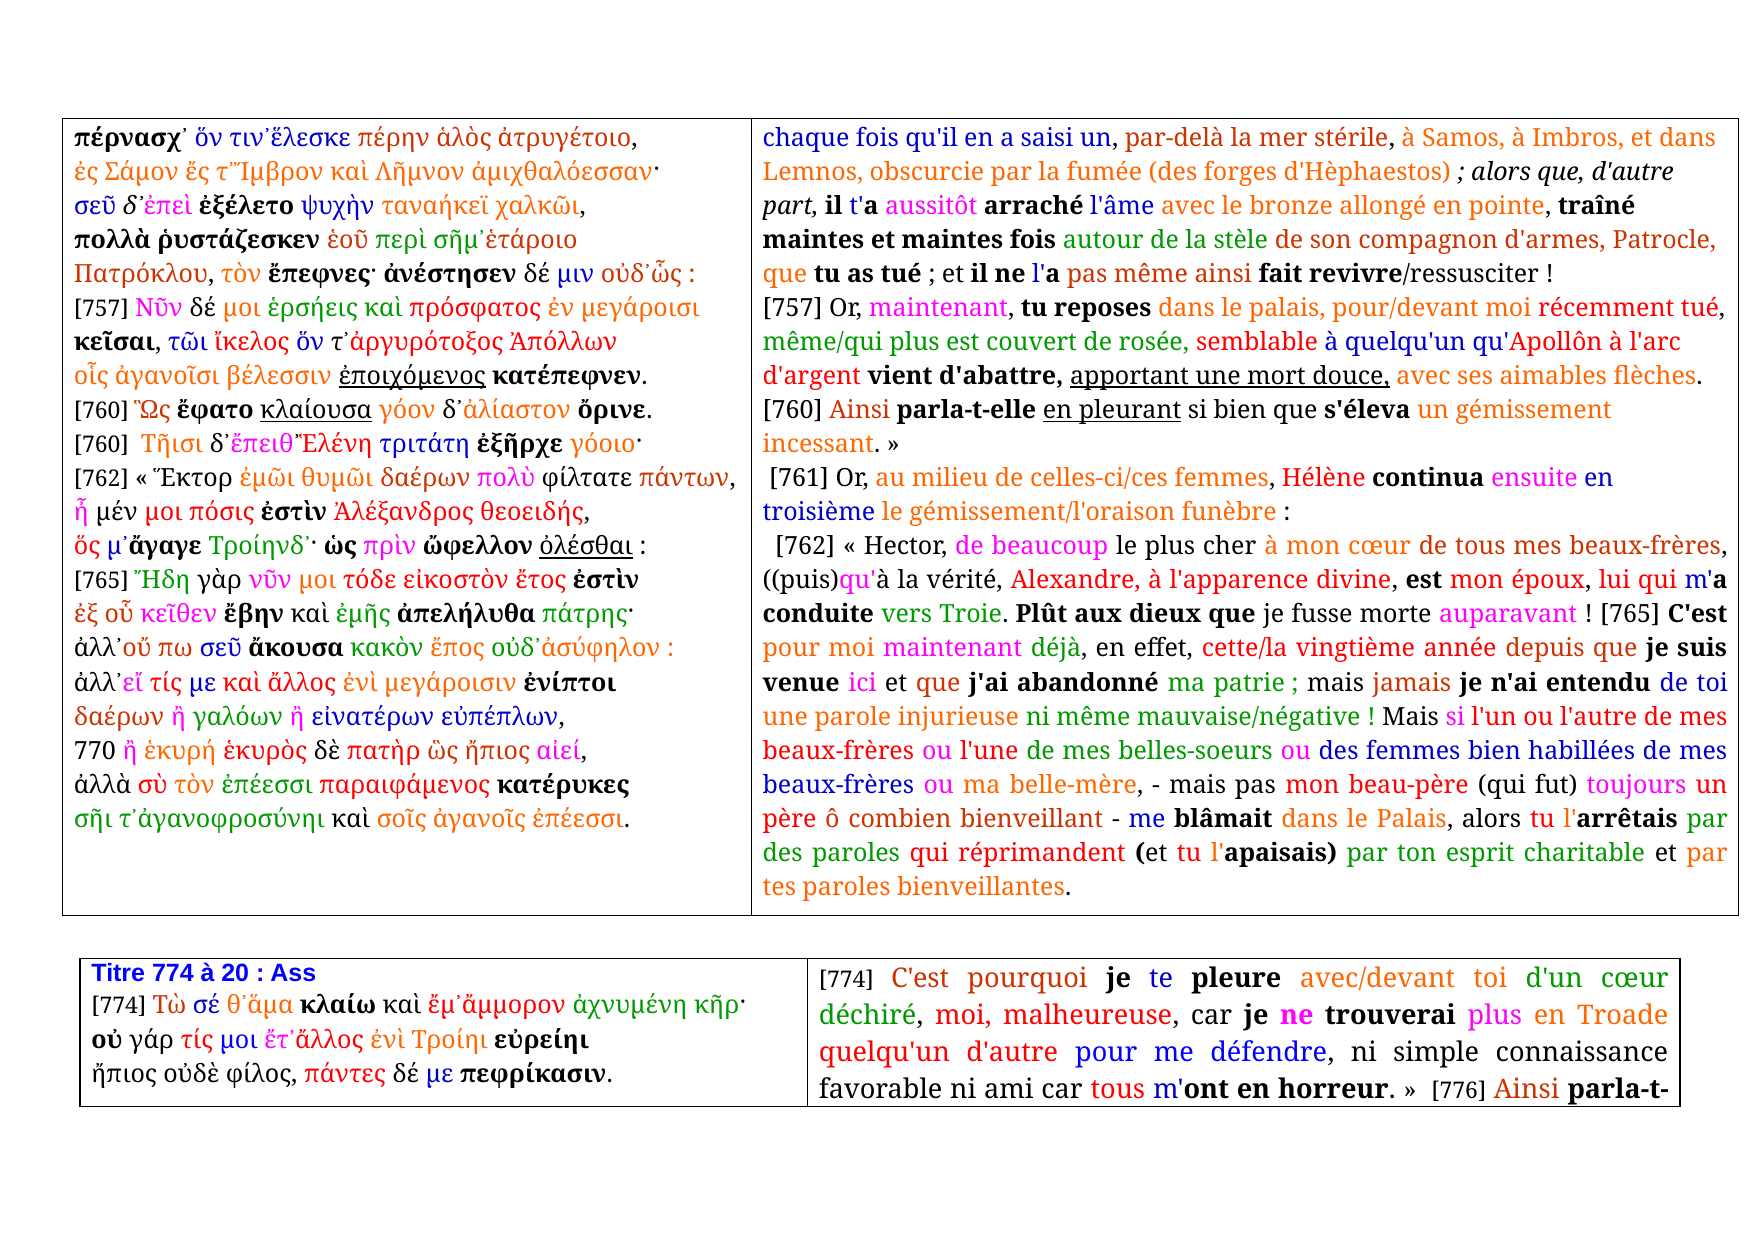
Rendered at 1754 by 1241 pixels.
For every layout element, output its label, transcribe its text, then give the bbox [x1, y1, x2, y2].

table_header Titre 774 à 20 : Ass [774] Τὼ σέ θ᾽ἅμα κλαίω καὶ ἔμ᾽ἄμμορον ἀχνυμένη κῆρ· οὐ γάρ τίς μοι ἔτ᾽ἄλλος ἐνὶ Τροίηι εὐρείηι ἤπιος οὐδὲ φίλος, πάντες δέ με πεφρίκασιν. [81, 959, 807, 1106]
table_header [774] C'est pourquoi je te pleure avec/devant toi d'un cœur déchiré, moi, malheureuse, car je ne trouverai plus en Troade quelqu'un d'autre pour me défendre, ni simple connaissance favorable ni ami car tous m'ont en horreur. » [776] Ainsi parla-t- [808, 959, 1679, 1106]
table_header πέρνασχ᾽ ὅν τιν᾽ἕλεσκε πέρην ἁλὸς ἀτρυγέτοιο, ἐς Σάμον ἔς τ᾽Ἴμβρον καὶ Λῆμνον ἀμιχθαλόεσσαν· σεῦ δ᾽ἐπεὶ ἐξέλετο ψυχὴν ταναήκεϊ χαλκῶι, πολλὰ ῥυστάζεσκεν ἑοῦ περὶ σῆμ᾽ἑτάροιο Πατρόκλου, τὸν ἔπεφνες· ἀνέστησεν δέ μιν οὐδ᾽ὧς : [757] Νῦν δέ μοι ἑρσήεις καὶ πρόσφατος ἐν μεγάροισι κεῖσαι, τῶι ἴκελος ὅν τ᾽ἀργυρότοξος Ἀπόλλων οἷς ἀγανοῖσι βέλεσσιν ἐποιχόμενος κατέπεφνεν. [760] Ὣς ἔφατο κλαίουσα γόον δ᾽ἀλίαστον ὄρινε. [760] Τῆισι δ᾽ἔπειθ᾽Ἑλένη τριτάτη ἐξῆρχε γόοιο· [762] « Ἕκτορ ἐμῶι θυμῶι δαέρων πολὺ φίλτατε πάντων, ἦ μέν μοι πόσις ἐστὶν Ἀλέξανδρος θεοειδής, ὅς μ᾽ἄγαγε Τροίηνδ᾽· ὡς πρὶν ὤφελλον ὀλέσθαι : [765] Ἤδη γὰρ νῦν μοι τόδε εἰκοστὸν ἔτος ἐστὶν ἐξ οὗ κεῖθεν ἔβην καὶ ἐμῆς ἀπελήλυθα πάτρης· ἀλλ᾽οὔ πω σεῦ ἄκουσα κακὸν ἔπος οὐδ᾽ἀσύφηλον : ἀλλ᾽εἴ τίς με καὶ ἄλλος ἐνὶ μεγάροισιν ἐνίπτοι δαέρων ἢ γαλόων ἢ εἰνατέρων εὐπέπλων, 770 ἢ ἑκυρή ἑκυρὸς δὲ πατὴρ ὣς ἤπιος αἰεί, ἀλλὰ σὺ τὸν ἐπέεσσι παραιφάμενος κατέρυκες σῆι τ᾽ἀγανοφροσύνηι καὶ σοῖς ἀγανοῖς ἐπέεσσι. [63, 119, 751, 915]
table_header chaque fois qu'il en a saisi un, par-delà la mer stérile, à Samos, à Imbros, et dans Lemnos, obscurcie par la fumée (des forges d'Hèphaestos) ; alors que, d'autre part, il t'a aussitôt arraché l'âme avec le bronze allongé en pointe, traîné maintes et maintes fois autour de la stèle de son compagnon d'armes, Patrocle, que tu as tué ; et il ne l'a pas même ainsi fait revivre/ressusciter ! [757] Or, maintenant, tu reposes dans le palais, pour/devant moi récemment tué, même/qui plus est couvert de rosée, semblable à quelqu'un qu'Apollôn à l'arc d'argent vient d'abattre, apportant une mort douce, avec ses aimables flèches. [760] Ainsi parla-t-elle en pleurant si bien que s'éleva un gémissement incessant. » [761] Or, au milieu de celles-ci/ces femmes, Hélène continua ensuite en troisième le gémissement/l'oraison funèbre : [762] « Hector, de beaucoup le plus cher à mon cœur de tous mes beaux-frères, ((puis)qu'à la vérité, Alexandre, à l'apparence divine, est mon époux, lui qui m'a conduite vers Troie. Plût aux dieux que je fusse morte auparavant ! [765] C'est pour moi maintenant déjà, en effet, cette/la vingtième année depuis que je suis venue ici et que j'ai abandonné ma patrie ; mais jamais je n'ai entendu de toi une parole injurieuse ni même mauvaise/négative ! Mais si l'un ou l'autre de mes beaux-frères ou l'une de mes belles-soeurs ou des femmes bien habillées de mes beaux-frères ou ma belle-mère, - mais pas mon beau-père (qui fut) toujours un père ô combien bienveillant - me blâmait dans le Palais, alors tu l'arrêtais par des paroles qui réprimandent (et tu l'apaisais) par ton esprit charitable et par tes paroles bienveillantes. [752, 119, 1738, 915]
